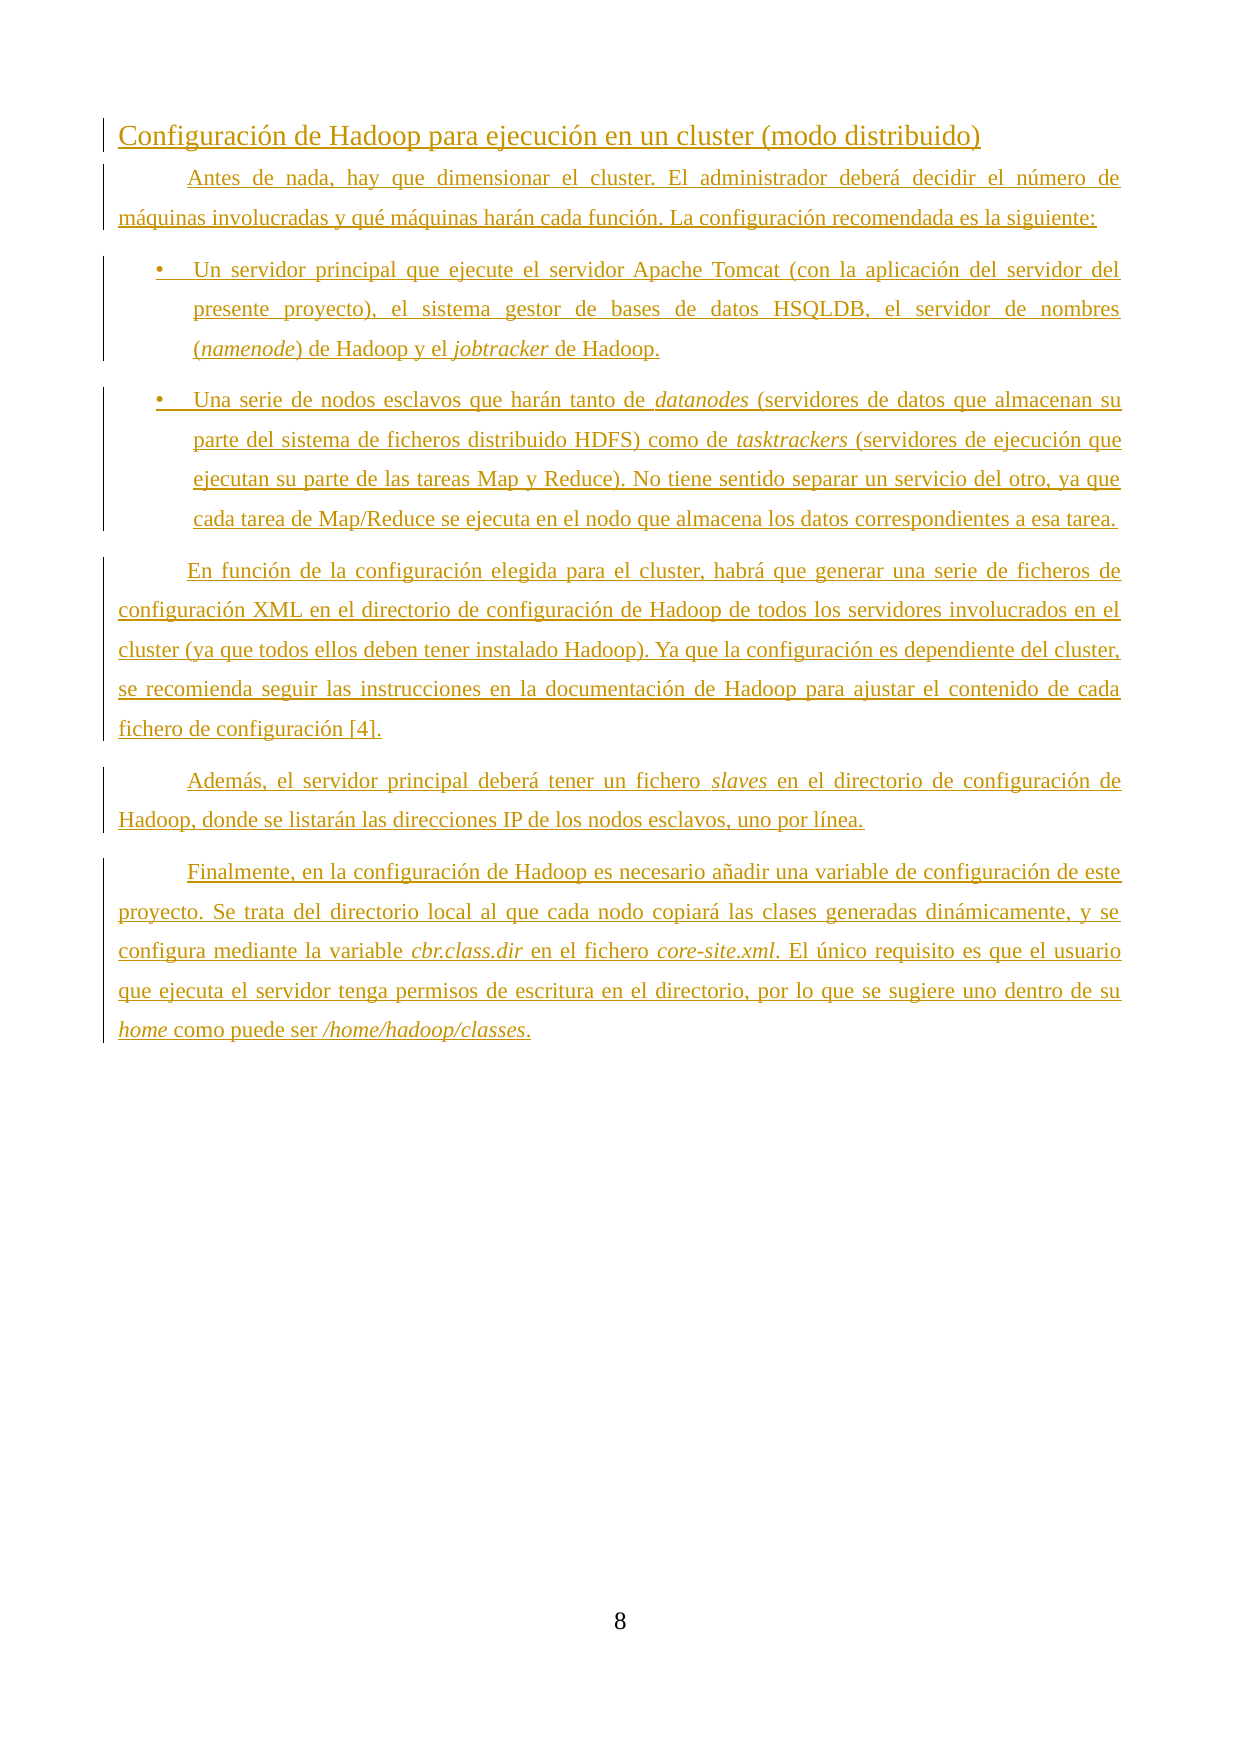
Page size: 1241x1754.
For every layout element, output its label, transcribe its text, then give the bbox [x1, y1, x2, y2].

list Un servidor principal que ejecute el servidor Apache Tomcat (con la aplicación del servidor del presente proyecto), el sistema gestor de bases de datos HSQLDB, el servidor de nombres (namenode) de Hadoop y el jobtracker de Hadoop. [156, 256, 1122, 361]
text En función de la configuración elegida para el cluster, habrá que generar una serie de ficheros de configuración XML en el directorio de configuración de Hadoop de todos los servidores involucrados en el cluster (ya que todos ellos deben tener instalado Hadoop). Ya que la configuración es dependiente del cluster, se recomienda seguir las instrucciones en la documentación de Hadoop para ajustar el contenido de cada fichero de configuración [4]. [118, 557, 1122, 741]
text Antes de nada, hay que dimensionar el cluster. El administrador deberá decidir el número de máquinas involucradas y qué máquinas harán cada función. La configuración recomendada es la siguiente: [118, 164, 1122, 230]
subtitle Configuración de Hadoop para ejecución en un cluster (modo distribuido) [118, 118, 1122, 152]
text home como puede ser /home/hadoop/classes. [118, 1001, 1122, 1043]
list Una serie de nodos esclavos que harán tanto de datanodes (servidores de datos que almacenan su parte del sistema de ficheros distribuido HDFS) como de tasktrackers (servidores de ejecución que ejecutan su parte de las tareas Map y Reduce). No tiene sentido separar un servicio del otro, ya que cada tarea de Map/Reduce se ejecuta en el nodo que almacena los datos correspondientes a esa tarea. [156, 387, 1122, 531]
text que ejecuta el servidor tenga permisos de escritura en el directorio, por lo que se sugiere uno dentro de su [118, 961, 1122, 1000]
text Además, el servidor principal deberá tener un fichero slaves en el directorio de configuración de Hadoop, donde se listarán las direcciones IP de los nodos esclavos, uno por línea. [118, 767, 1122, 833]
text Finalmente, en la configuración de Hadoop es necesario añadir una variable de configuración de este proyecto. Se trata del directorio local al que cada nodo copiará las clases generadas dinámicamente, y se configura mediante la variable cbr.class.dir en el fichero core-site.xml. El único requisito es que el usuario [118, 858, 1122, 960]
